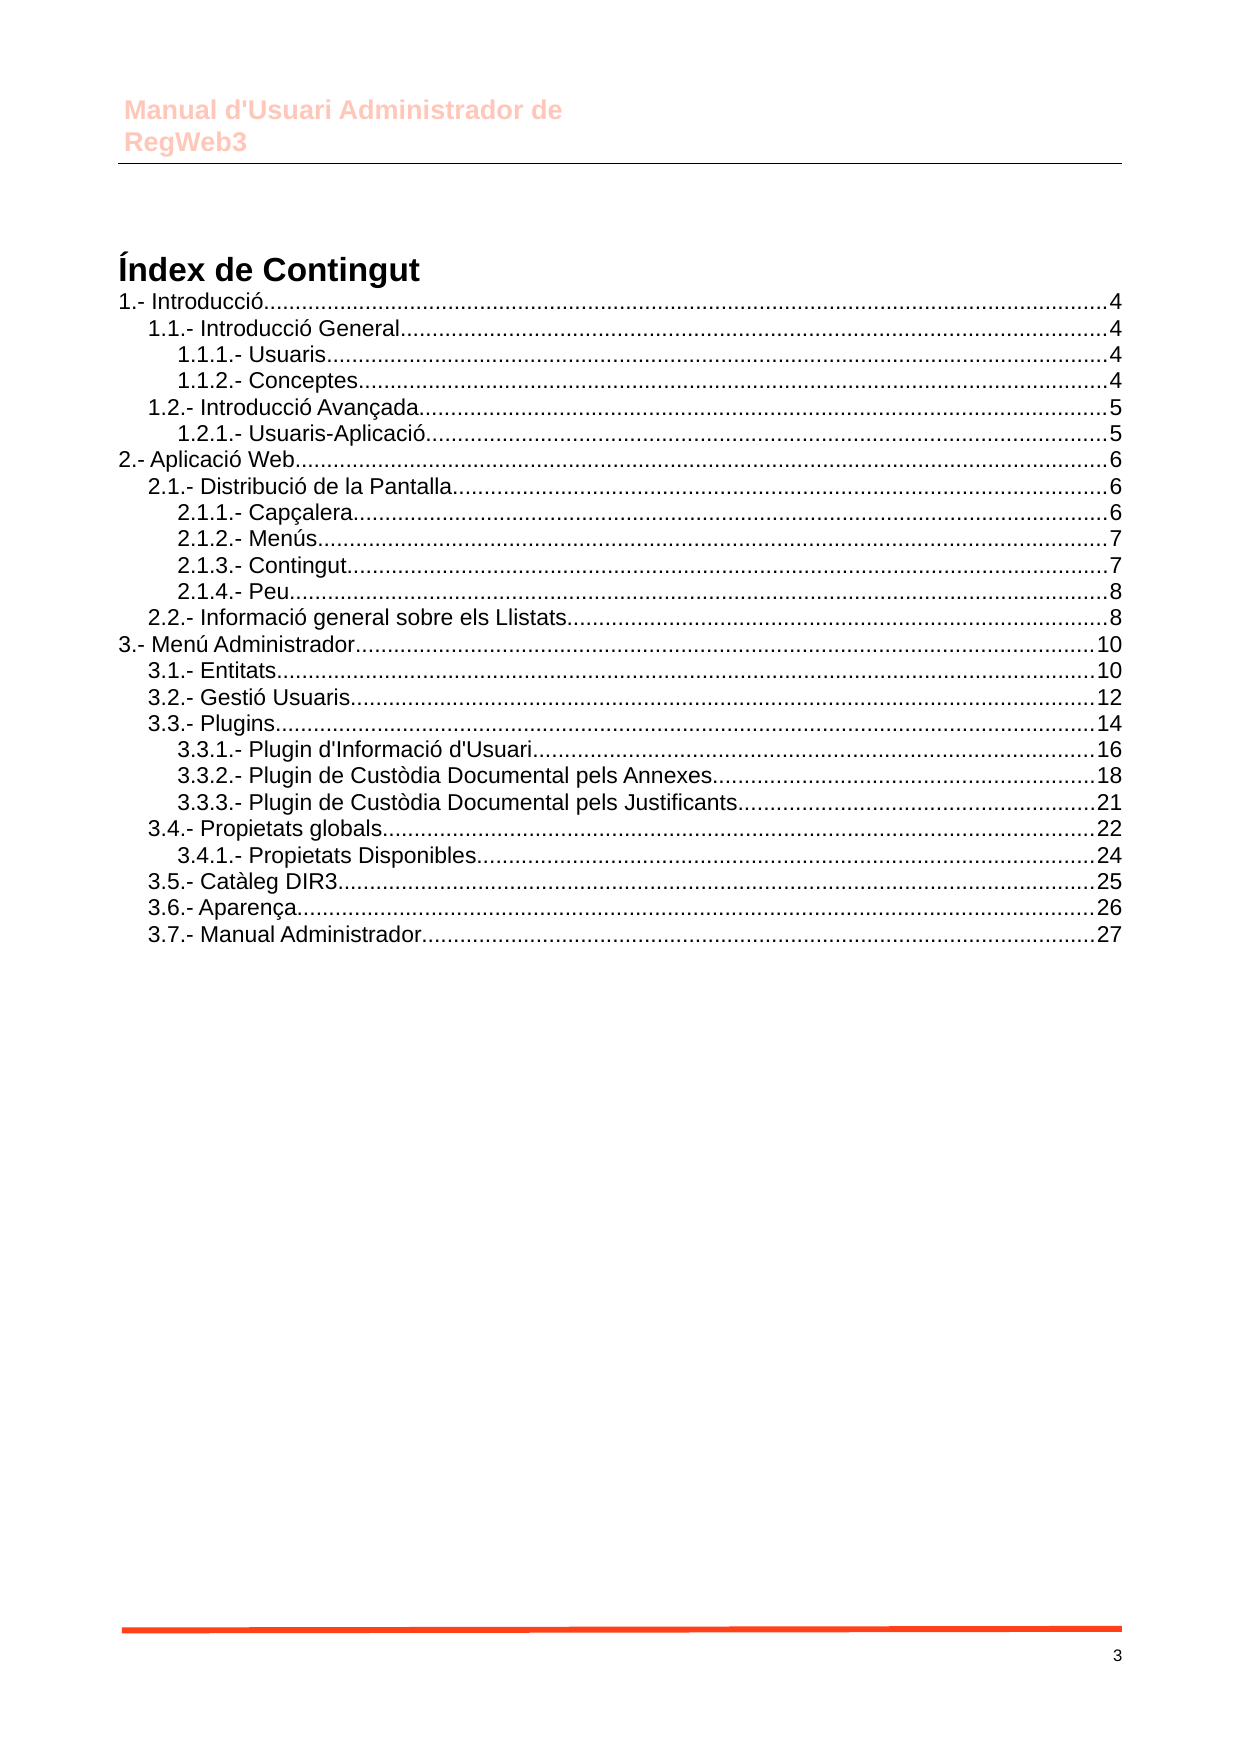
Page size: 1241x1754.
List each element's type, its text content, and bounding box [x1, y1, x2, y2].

text 2.- Aplicació Web 6 [118, 446, 1122, 473]
text 3.3.2.- Plugin de Custòdia Documental pels Annexes 18 [177, 762, 1122, 789]
text 1.1.- Introducció General 4 [148, 314, 1122, 341]
text 2.2.- Informació general sobre els Llistats 8 [148, 604, 1122, 631]
text 3.1.- Entitats 10 [148, 657, 1122, 683]
text 2.1.1.- Capçalera 6 [177, 499, 1122, 525]
text 3.4.1.- Propietats Disponibles 24 [177, 842, 1122, 868]
text 3.- Menú Administrador 10 [118, 631, 1122, 657]
text 3.4.- Propietats globals 22 [148, 815, 1122, 842]
text 3.7.- Manual Administrador 27 [148, 921, 1122, 947]
text 1.1.2.- Conceptes 4 [177, 367, 1122, 393]
text 3.5.- Catàleg DIR3 25 [148, 868, 1122, 894]
text 2.1.- Distribució de la Pantalla 6 [148, 473, 1122, 499]
text 1.1.1.- Usuaris 4 [177, 341, 1122, 367]
text 3.6.- Aparença 26 [148, 894, 1122, 921]
text 3.3.1.- Plugin d'Informació d'Usuari 16 [177, 736, 1122, 762]
text 3.2.- Gestió Usuaris 12 [148, 683, 1122, 710]
text 2.1.4.- Peu 8 [177, 578, 1122, 604]
text 3.3.- Plugins 14 [148, 710, 1122, 736]
text 1.- Introducció 4 [118, 288, 1122, 314]
text 2.1.2.- Menús 7 [177, 525, 1122, 552]
subtitle Índex de Contingut [118, 250, 1122, 288]
text 1.2.- Introducció Avançada 5 [148, 393, 1122, 420]
text 1.2.1.- Usuaris-Aplicació 5 [177, 420, 1122, 446]
text 3.3.3.- Plugin de Custòdia Documental pels Justificants 21 [177, 789, 1122, 815]
text 2.1.3.- Contingut 7 [177, 552, 1122, 578]
